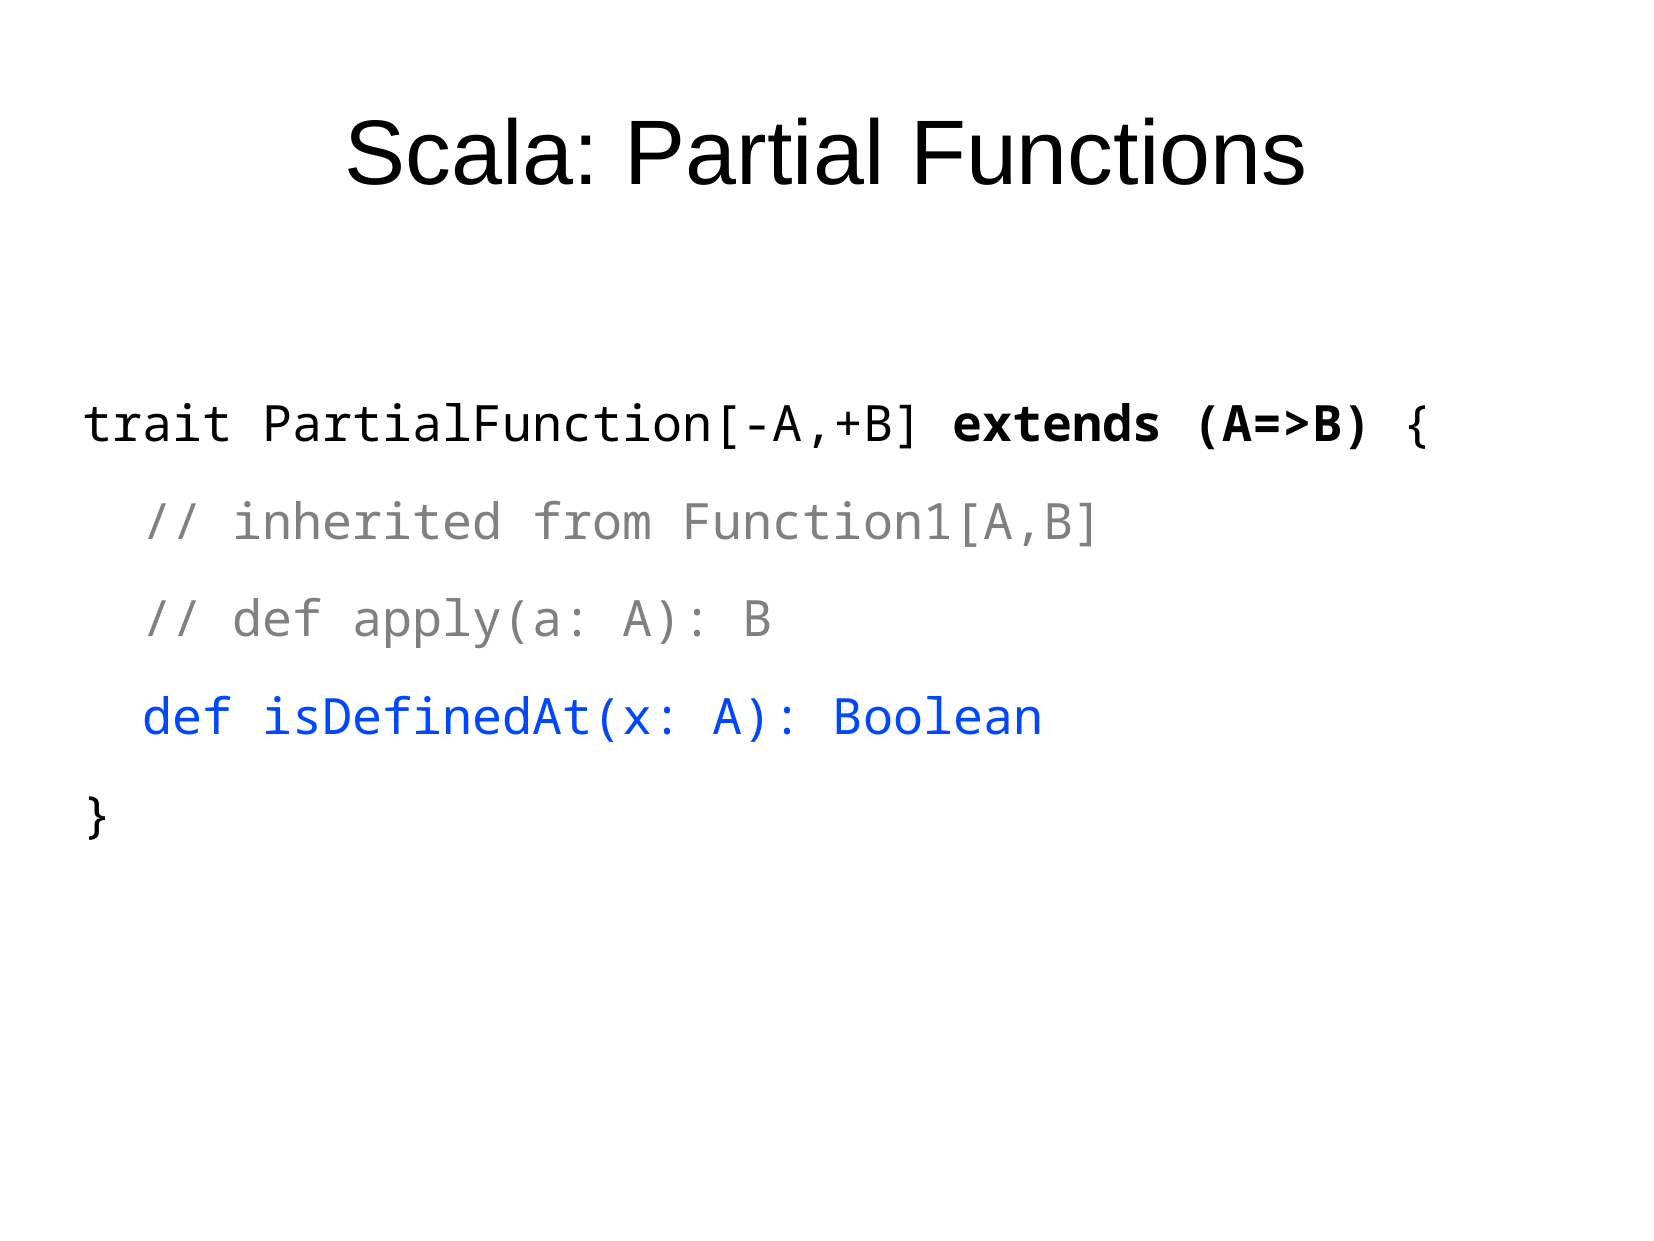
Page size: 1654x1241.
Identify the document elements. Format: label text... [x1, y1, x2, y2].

list trait PartialFunction[-A,+B] extends (A=>B) { // inherited from Function1[A,B] // def apply(a: A): B def isDefinedAt(x: A): Boolean } [82, 290, 1571, 1010]
title Scala: Partial Functions [82, 49, 1571, 257]
